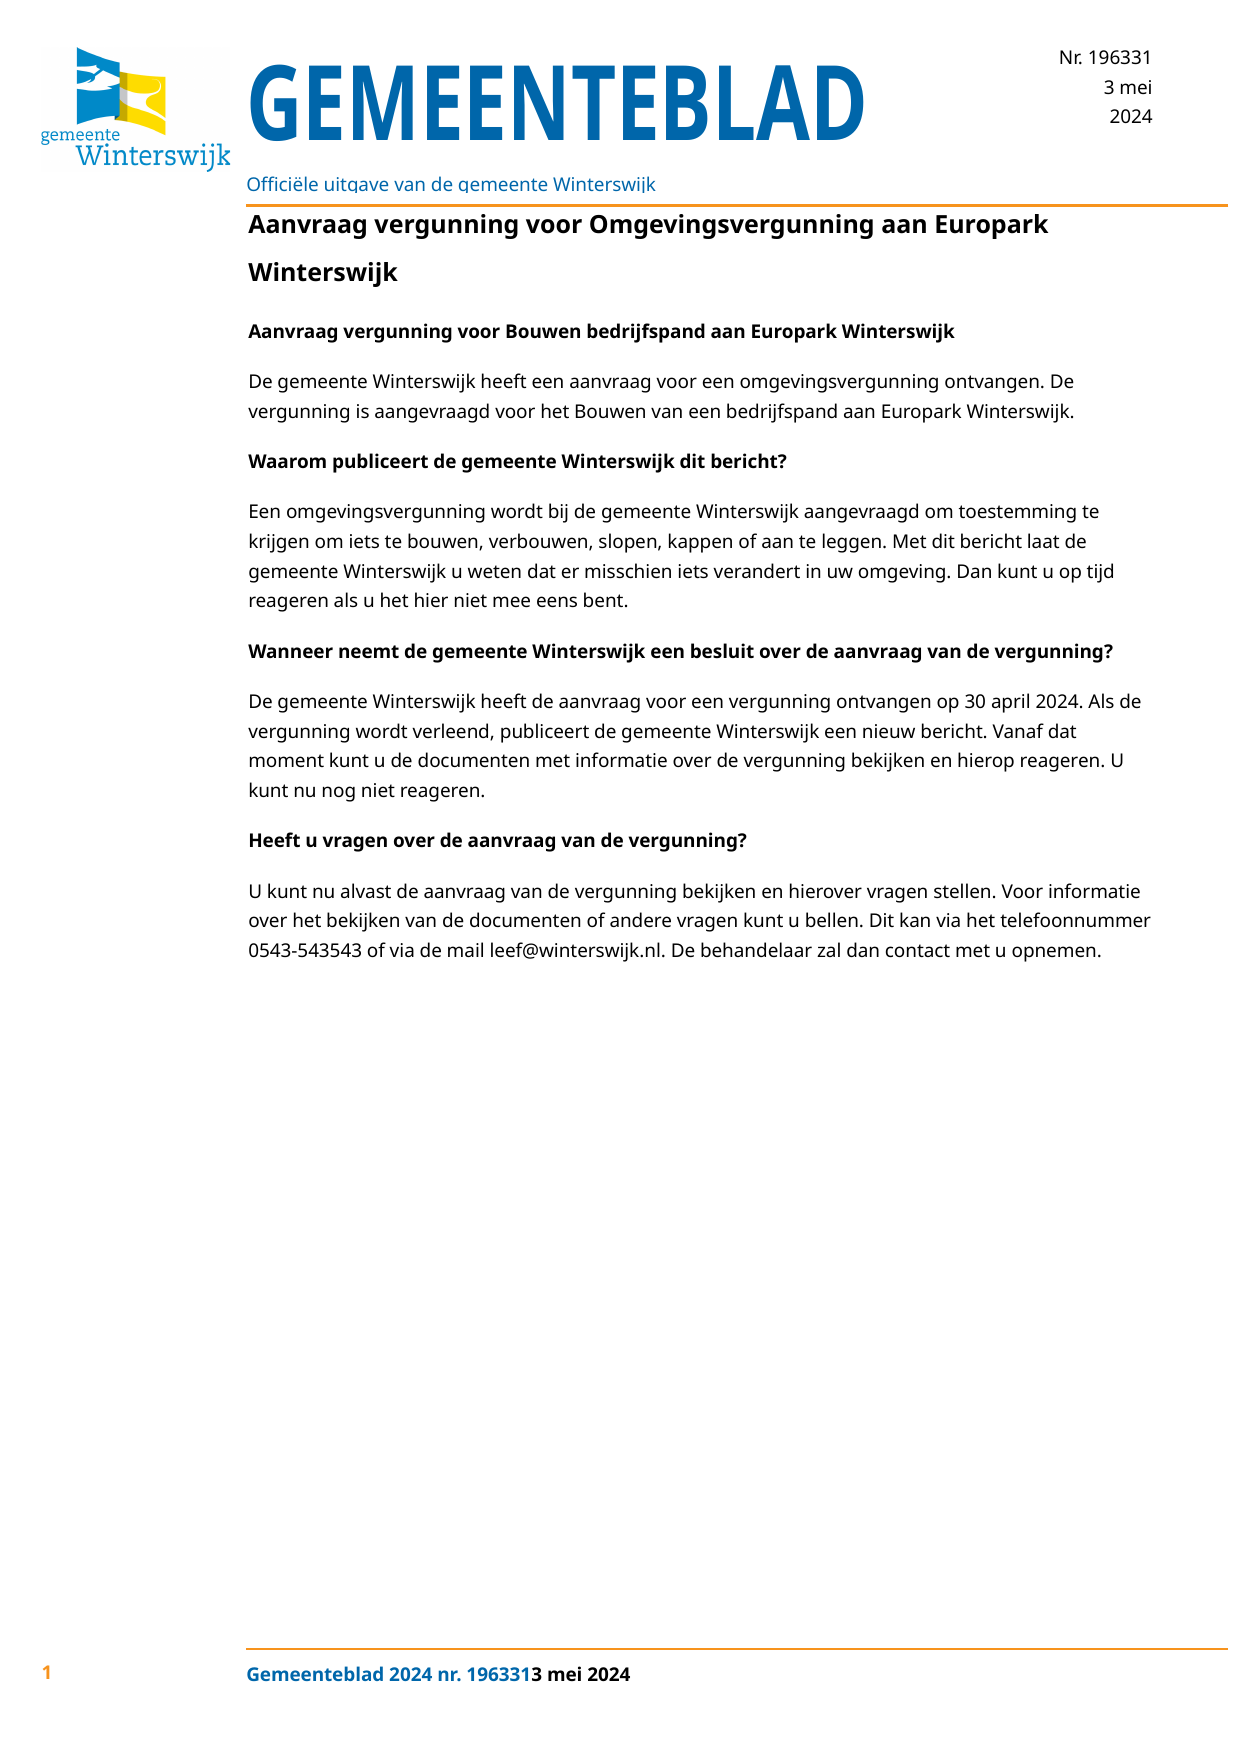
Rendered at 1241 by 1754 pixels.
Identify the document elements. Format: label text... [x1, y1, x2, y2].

picture [41, 47, 231, 172]
text De gemeente Winterswijk heeft de aanvraag voor een vergunning ontvangen op 30 april 2024. Als de vergunning wordt verleend, publiceert de gemeente Winterswijk een nieuw bericht. Vanaf dat moment kunt u de documenten met informatie over de vergunning bekijken en hierop reageren. U kunt nu nog niet reageren. [248, 688, 1152, 803]
text Wanneer neemt de gemeente Winterswijk een besluit over de aanvraag van de vergunning? [248, 638, 1152, 664]
text Aanvraag vergunning voor Omgevingsvergunning aan Europark Winterswijk [248, 207, 1152, 288]
text Een omgevingsvergunning wordt bij de gemeente Winterswijk aangevraagd om toestemming te krijgen om iets te bouwen, verbouwen, slopen, kappen of aan te leggen. Met dit bericht laat de gemeente Winterswijk u weten dat er misschien iets verandert in uw omgeving. Dan kunt u op tijd reageren als u het hier niet mee eens bent. [248, 499, 1152, 613]
text U kunt nu alvast de aanvraag van de vergunning bekijken en hierover vragen stellen. Voor informatie over het bekijken van de documenten of andere vragen kunt u bellen. Dit kan via het telefoonnummer 0543-543543 of via de mail leef@winterswijk.nl. De behandelaar zal dan contact met u opnemen. [248, 878, 1152, 963]
text Heeft u vragen over de aanvraag van de vergunning? [248, 827, 1152, 853]
text Waarom publiceert de gemeente Winterswijk dit bericht? [248, 448, 1152, 474]
picture [225, 153, 231, 162]
text Aanvraag vergunning voor Bouwen bedrijfspand aan Europark Winterswijk [248, 318, 1152, 344]
text De gemeente Winterswijk heeft een aanvraag voor een omgevingsvergunning ontvangen. De vergunning is aangevraagd voor het Bouwen van een bedrijfspand aan Europark Winterswijk. [248, 368, 1152, 424]
